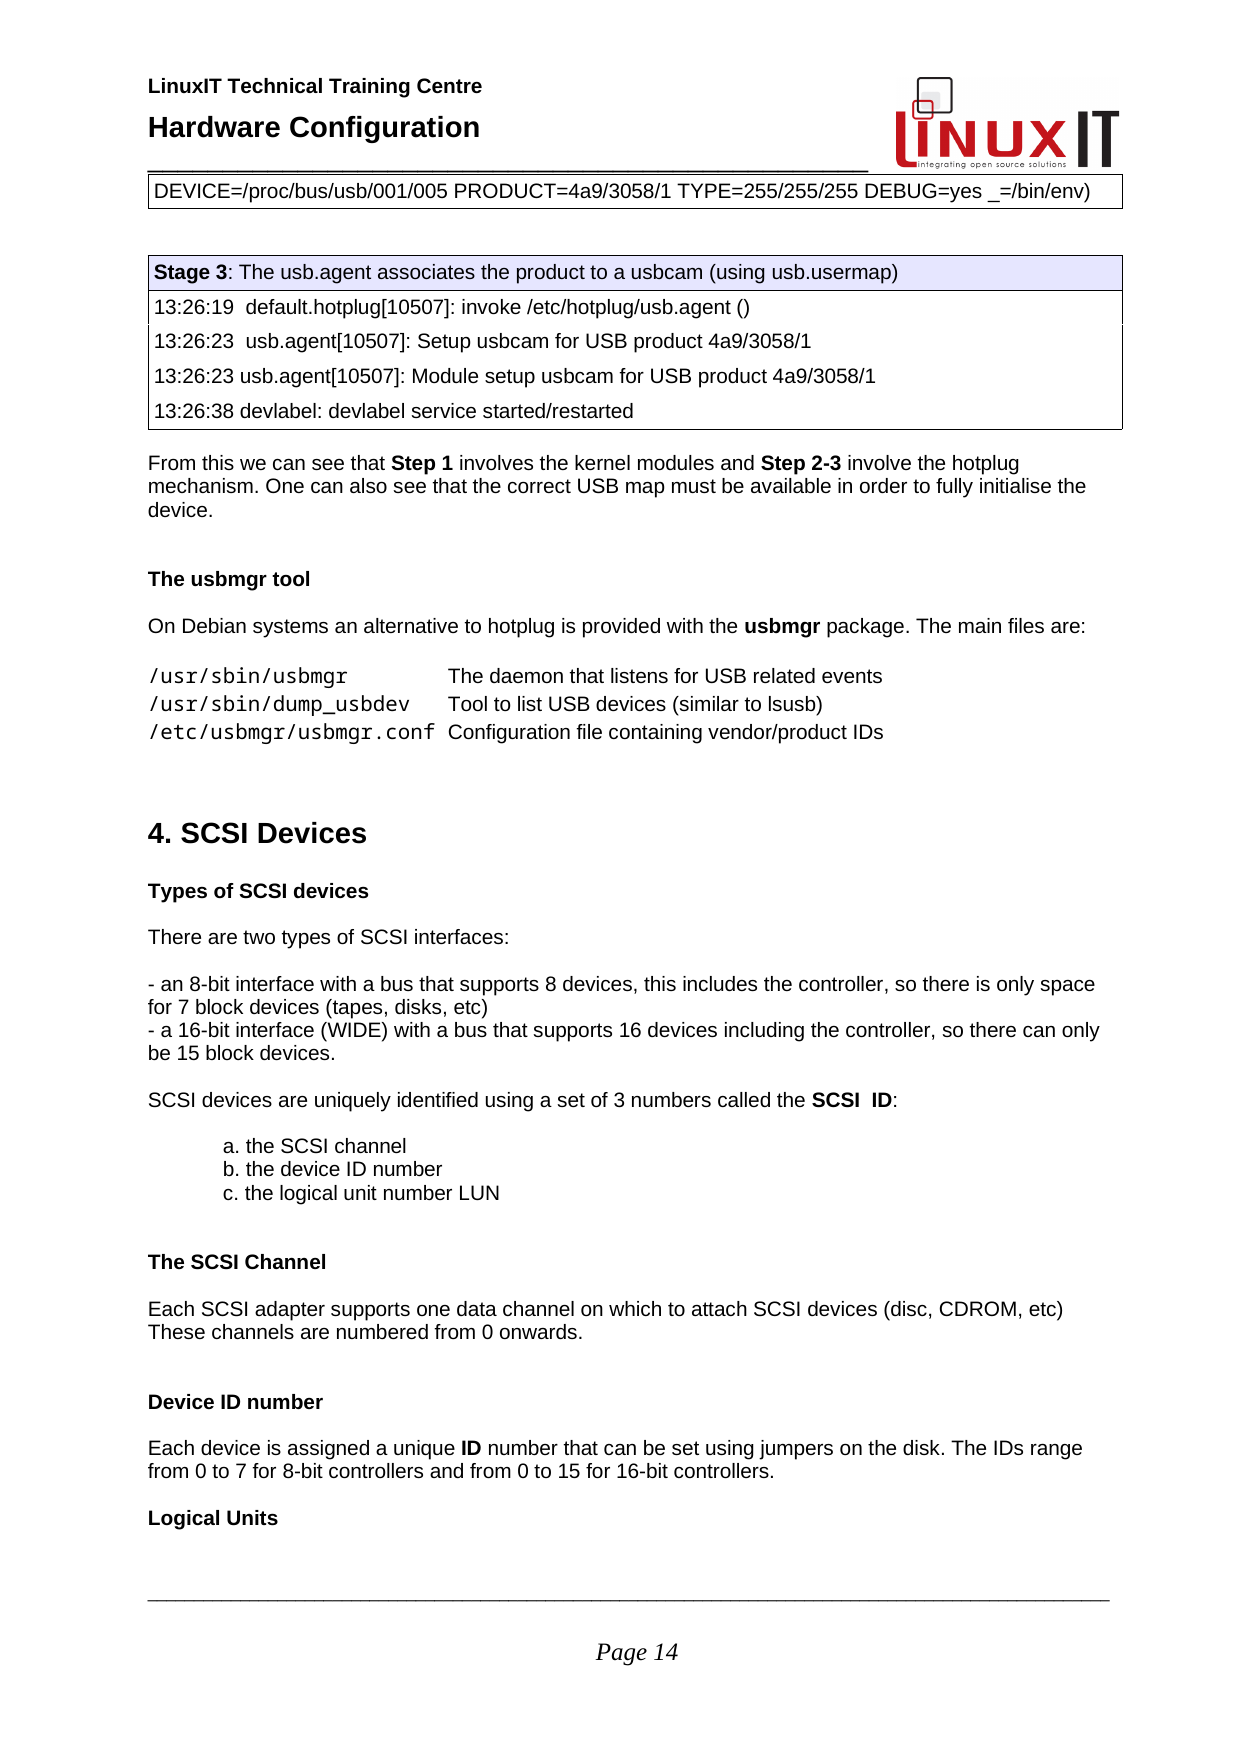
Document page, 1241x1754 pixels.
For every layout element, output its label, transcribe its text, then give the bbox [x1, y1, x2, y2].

text There are two types of SCSI interfaces: [148, 926, 1122, 949]
table_cell 13:26:23 usb.agent[10507]: Module setup usbcam for USB product 4a9/3058/1 [149, 359, 1122, 394]
text The SCSI Channel [148, 1251, 1122, 1274]
text b. the device ID number [148, 1158, 1122, 1181]
text On Debian systems an alternative to hotplug is provided with the usbmgr package. The main files are: [148, 614, 1122, 638]
text The usbmgr tool [148, 568, 1122, 591]
text - a 16-bit interface (WIDE) with a bus that supports 16 devices including the controller, so there can only be 15 block devices. [148, 1019, 1122, 1065]
text Device ID number [148, 1390, 1122, 1413]
picture [896, 77, 1120, 171]
text Each SCSI adapter supports one data channel on which to attach SCSI devices (disc, CDROM, etc) [148, 1297, 1122, 1321]
text Logical Units [148, 1506, 1122, 1530]
text /etc/usbmgr/usbmgr.conf Configuration file containing vendor/product IDs [148, 717, 1122, 746]
text - an 8-bit interface with a bus that supports 8 devices, this includes the controller, so there is only space for 7 block devices (tapes, disks, etc) [148, 972, 1122, 1019]
table_cell 13:26:38 devlabel: devlabel service started/restarted [149, 394, 1122, 429]
table_cell DEVICE=/proc/bus/usb/001/005 PRODUCT=4a9/3058/1 TYPE=255/255/255 DEBUG=yes _=/bin/env) [149, 175, 1122, 208]
subtitle 4. SCSI Devices [148, 817, 1122, 850]
table_cell 13:26:19 default.hotplug[10507]: invoke /etc/hotplug/usb.agent () [149, 291, 1122, 324]
text From this we can see that Step 1 involves the kernel modules and Step 2-3 involve the hotplug mechanism. One can also see that the correct USB map must be available in order to fully initialise the device. [148, 452, 1122, 522]
text SCSI devices are uniquely identified using a set of 3 numbers called the SCSI ID: [148, 1088, 1122, 1112]
text /usr/sbin/usbmgr The daemon that listens for USB related events [148, 661, 1122, 689]
text c. the logical unit number LUN [148, 1181, 1122, 1204]
text a. the SCSI channel [148, 1135, 1122, 1158]
text /usr/sbin/dump_usbdev Tool to list USB devices (similar to lsusb) [148, 689, 1122, 717]
text Each device is assigned a unique ID number that can be set using jumpers on the disk. The IDs range from 0 to 7 for 8-bit controllers and from 0 to 15 for 16-bit controllers. [148, 1437, 1122, 1483]
table_header Stage 3: The usb.agent associates the product to a usbcam (using usb.usermap) [149, 256, 1122, 290]
text Types of SCSI devices [148, 879, 1122, 902]
table_cell 13:26:23 usb.agent[10507]: Setup usbcam for USB product 4a9/3058/1 [149, 325, 1122, 359]
text These channels are numbered from 0 onwards. [148, 1321, 1122, 1344]
